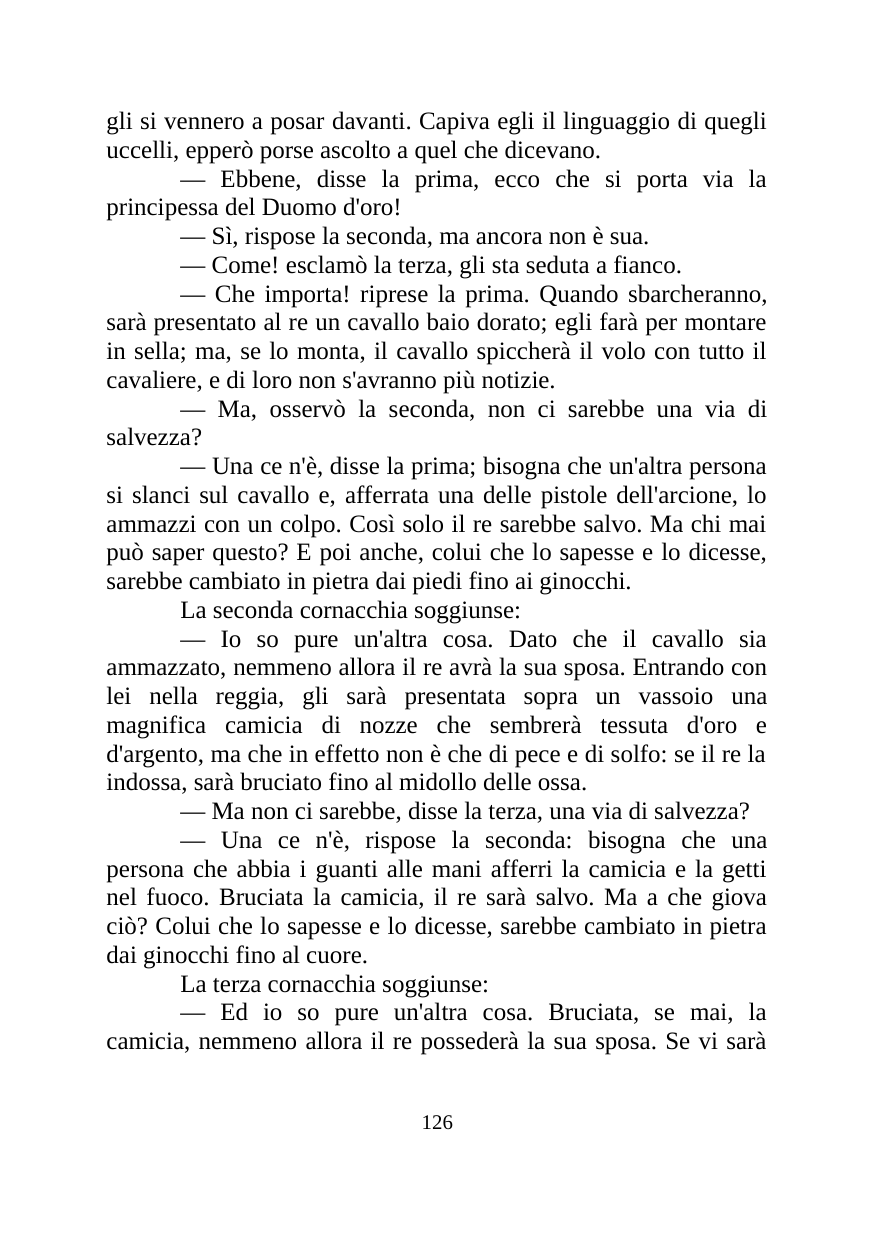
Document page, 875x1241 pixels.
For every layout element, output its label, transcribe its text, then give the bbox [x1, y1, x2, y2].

text — Come! esclamò la terza, gli sta seduta a fianco. [106, 250, 768, 279]
text — Ma non ci sarebbe, disse la terza, una via di salvezza? [106, 796, 768, 825]
text — Sì, rispose la seconda, ma ancora non è sua. [106, 221, 768, 250]
text — Ebbene, disse la prima, ecco che si porta via la principessa del Duomo d'oro! [106, 164, 768, 221]
text — Ma, osservò la seconda, non ci sarebbe una via di salvezza? [106, 394, 768, 451]
text La terza cornacchia soggiunse: [106, 969, 768, 997]
text gli si vennero a posar davanti. Capiva egli il linguaggio di quegli uccelli, epperò porse ascolto a quel che dicevano. [106, 106, 768, 164]
text — Che importa! riprese la prima. Quando sbarcheranno, sarà presentato al re un cavallo baio dorato; egli farà per montare in sella; ma, se lo monta, il cavallo spiccherà il volo con tutto il cavaliere, e di loro non s'avranno più notizie. [106, 279, 768, 394]
text — Io so pure un'altra cosa. Dato che il cavallo sia ammazzato, nemmeno allora il re avrà la sua sposa. Entrando con lei nella reggia, gli sarà presentata sopra un vassoio una magnifica camicia di nozze che sembrerà tessuta d'oro e d'argento, ma che in effetto non è che di pece e di solfo: se il re la indossa, sarà bruciato fino al midollo delle ossa. [106, 624, 768, 796]
text — Una ce n'è, disse la prima; bisogna che un'altra persona si slanci sul cavallo e, afferrata una delle pistole dell'arcione, lo ammazzi con un colpo. Così solo il re sarebbe salvo. Ma chi mai può saper questo? E poi anche, colui che lo sapesse e lo dicesse, sarebbe cambiato in pietra dai piedi fino ai ginocchi. [106, 451, 768, 595]
text — Ed io so pure un'altra cosa. Bruciata, se mai, la camicia, nemmeno allora il re possederà la sua sposa. Se vi sarà [106, 997, 768, 1055]
text — Una ce n'è, rispose la seconda: bisogna che una persona che abbia i guanti alle mani afferri la camicia e la getti nel fuoco. Bruciata la camicia, il re sarà salvo. Ma a che giova ciò? Colui che lo sapesse e lo dicesse, sarebbe cambiato in pietra dai ginocchi fino al cuore. [106, 825, 768, 969]
text La seconda cornacchia soggiunse: [106, 595, 768, 624]
